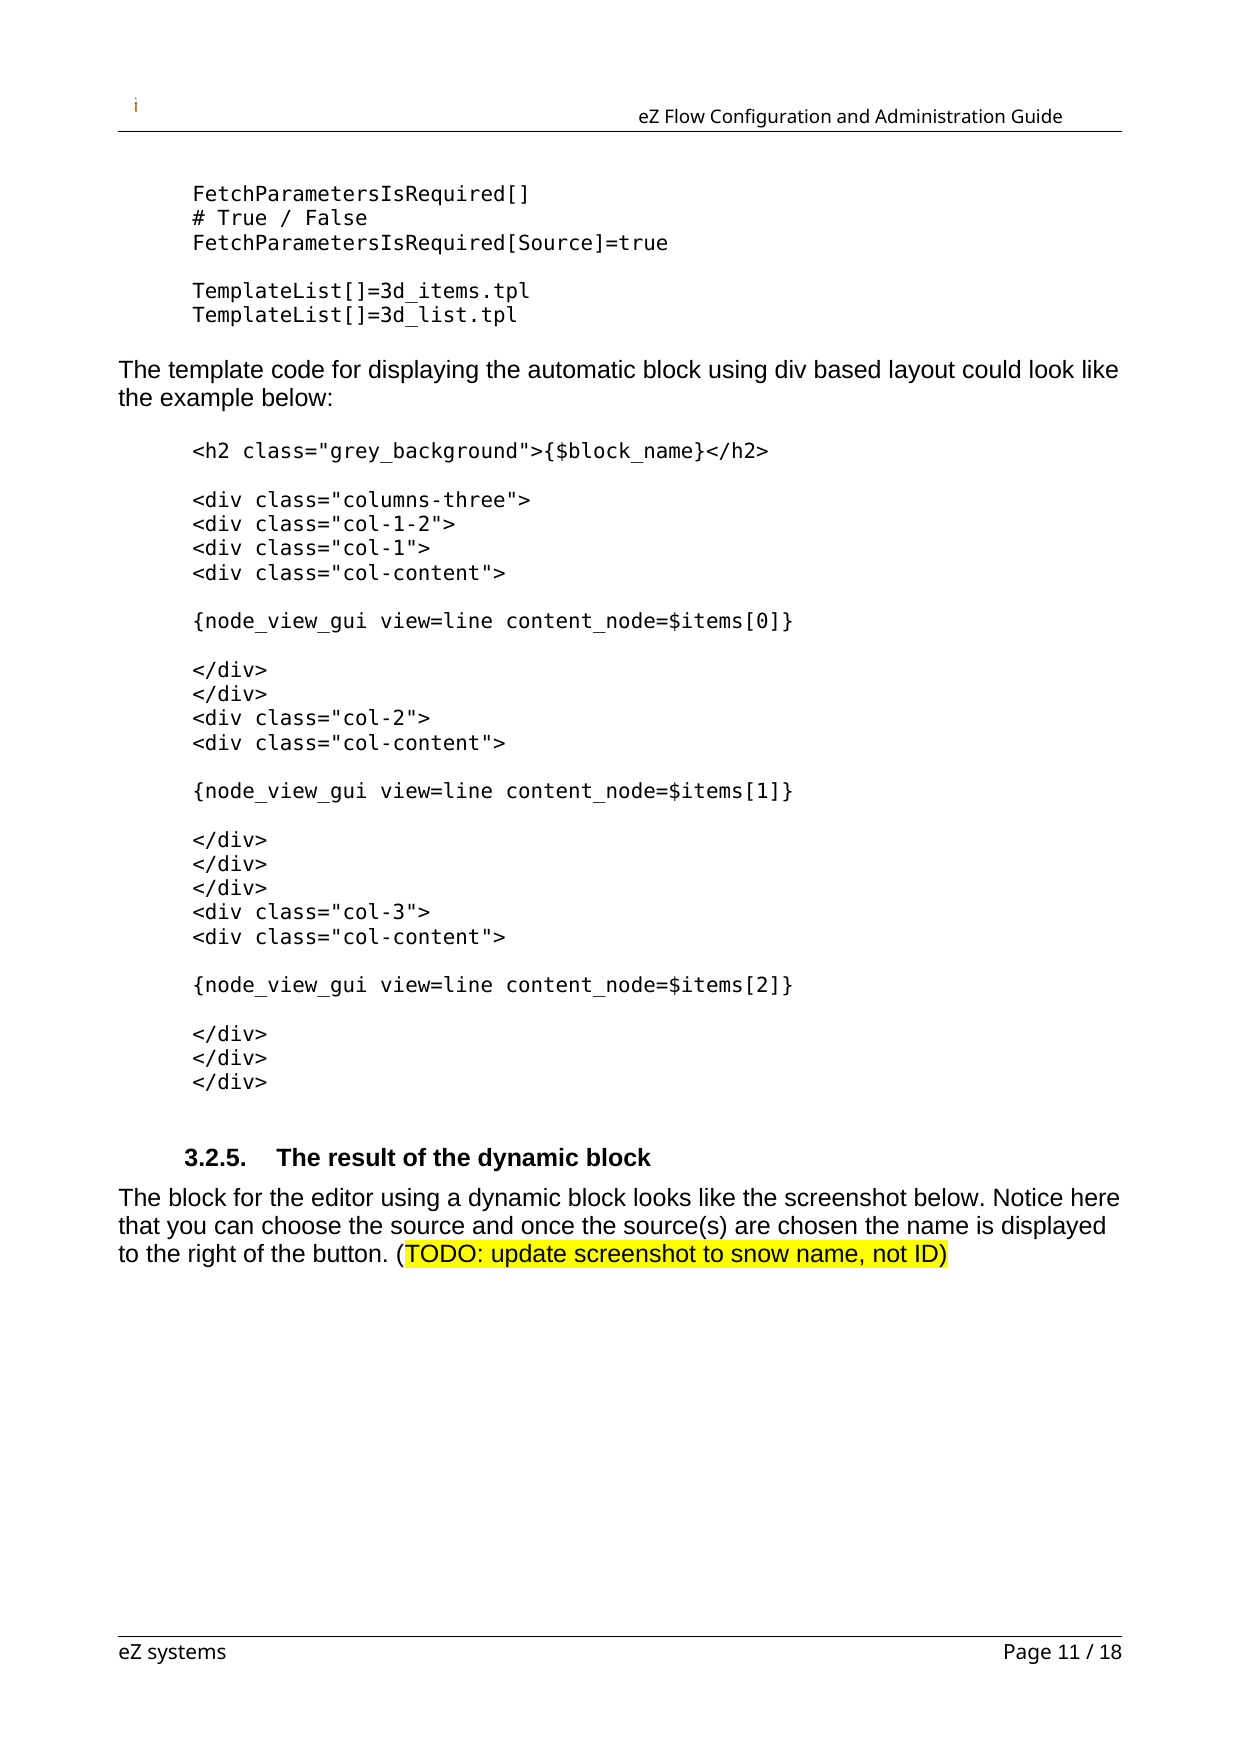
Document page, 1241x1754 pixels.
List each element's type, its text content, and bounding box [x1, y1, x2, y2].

text FetchParametersIsRequired[] [192, 182, 1122, 206]
text </div> [192, 658, 1122, 682]
text <div class="col-content"> [192, 925, 1122, 949]
text <div class="col-content"> [192, 561, 1122, 585]
text </div> [192, 1046, 1122, 1070]
text TemplateList[]=3d_list.tpl [192, 303, 1122, 328]
text <div class="col-1-2"> [192, 512, 1122, 536]
text </div> [192, 876, 1122, 900]
text <div class="columns-three"> [192, 488, 1122, 512]
text </div> [192, 828, 1122, 852]
text <div class="col-content"> [192, 731, 1122, 755]
text <div class="col-2"> [192, 706, 1122, 731]
text <div class="col-3"> [192, 900, 1122, 925]
text <div class="col-1"> [192, 536, 1122, 561]
text # True / False [192, 206, 1122, 231]
subtitle The result of the dynamic block [177, 1144, 1122, 1172]
text FetchParametersIsRequired[Source]=true [192, 231, 1122, 255]
text </div> [192, 852, 1122, 876]
text </div> [192, 1022, 1122, 1046]
text <h2 class="grey_background">{$block_name}</h2> [192, 439, 1122, 463]
text {node_view_gui view=line content_node=$items[1]} [192, 779, 1122, 803]
text {node_view_gui view=line content_node=$items[0]} [192, 609, 1122, 633]
text TemplateList[]=3d_items.tpl [192, 279, 1122, 303]
text The block for the editor using a dynamic block looks like the screenshot below. Notice here that you can choose the source and once the source(s) are chosen the name is displayed to the right of the button. (TODO: update screenshot to snow name, not ID) [118, 1184, 1122, 1268]
text The template code for displaying the automatic block using div based layout could look like the example below: [118, 356, 1122, 411]
text {node_view_gui view=line content_node=$items[2]} [192, 973, 1122, 997]
text </div> [192, 1070, 1122, 1094]
text </div> [192, 682, 1122, 706]
